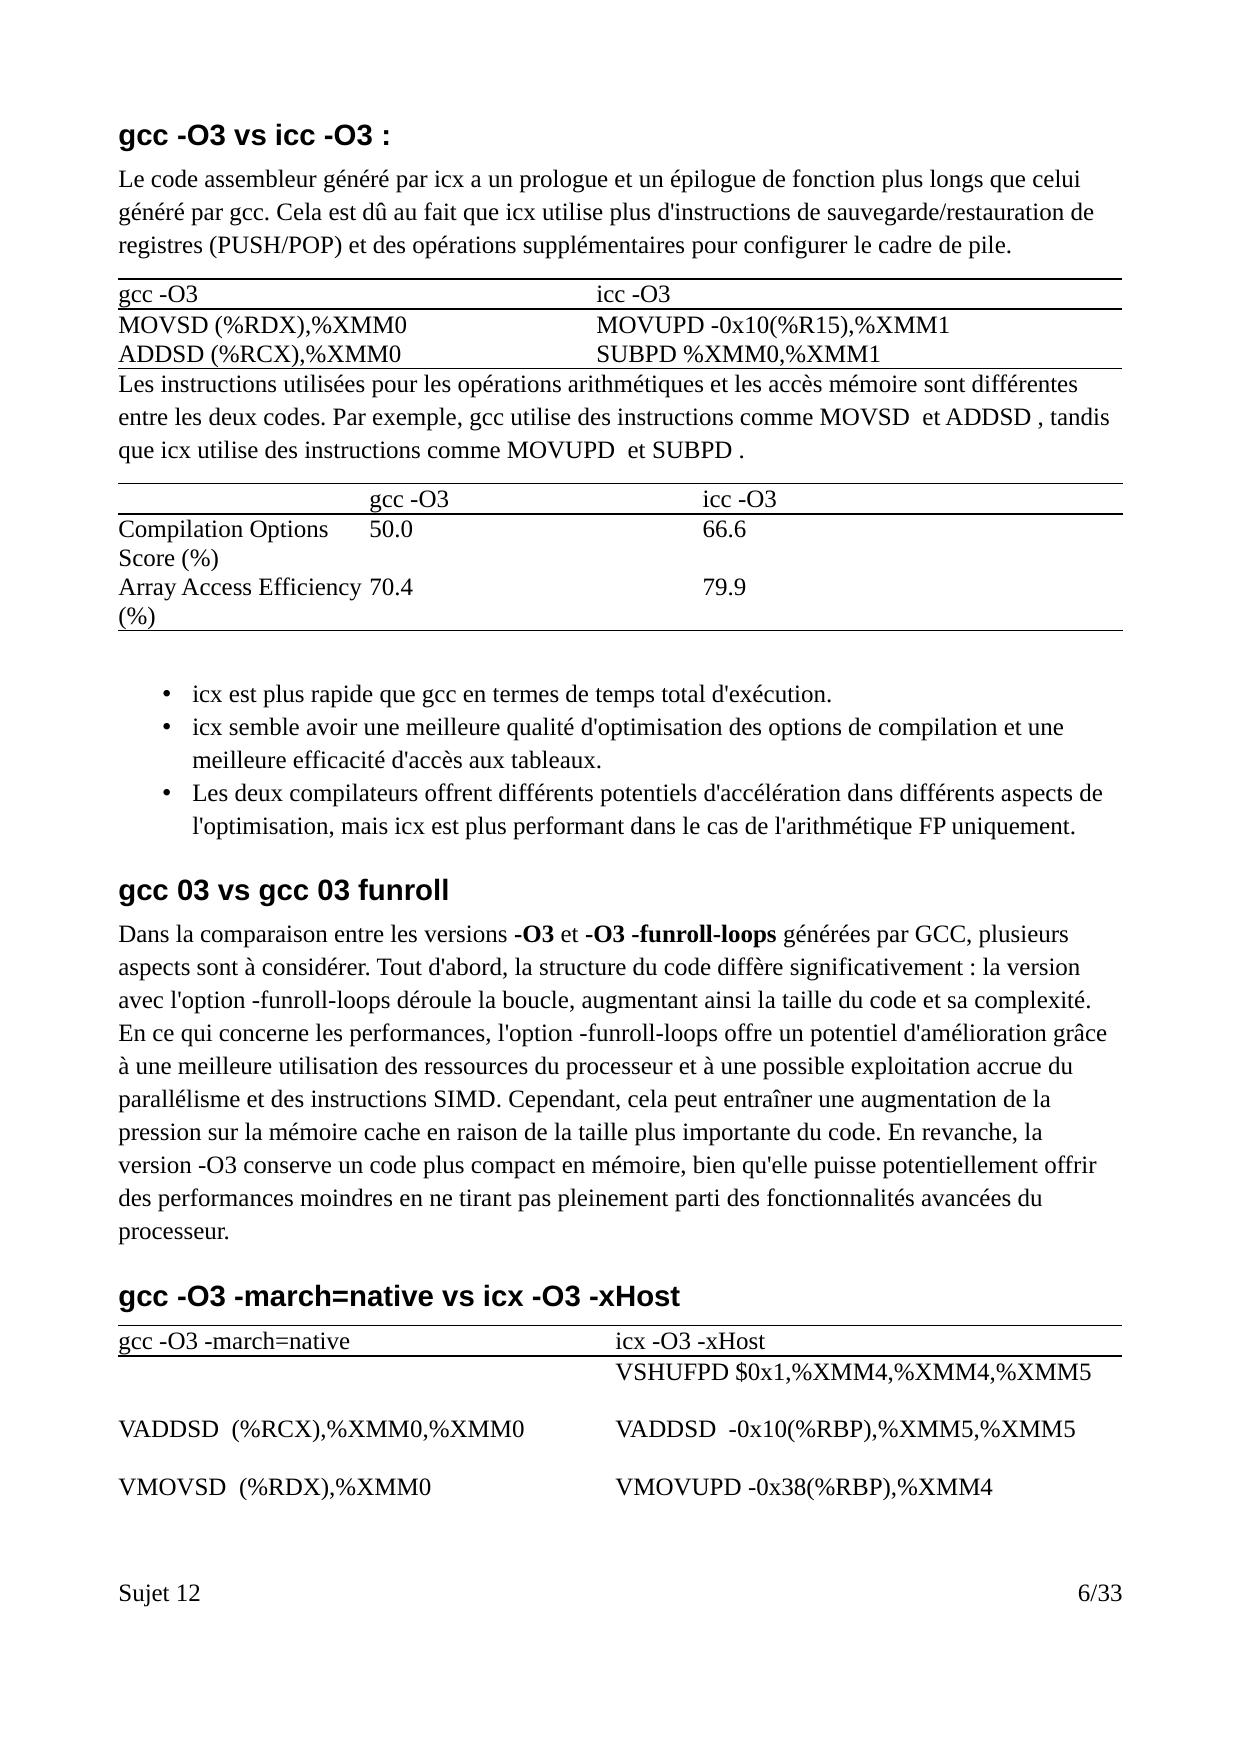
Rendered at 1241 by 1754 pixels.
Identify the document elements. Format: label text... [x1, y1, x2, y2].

list Les deux compilateurs offrent différents potentiels d'accélération dans différents aspects de l'optimisation, mais icx est plus performant dans le cas de l'arithmétique FP uniquement. [162, 778, 1122, 839]
subtitle gcc 03 vs gcc 03 funroll [118, 873, 1122, 907]
list icx est plus rapide que gcc en termes de temps total d'exécution. [162, 679, 1122, 707]
text Dans la comparaison entre les versions -O3 et -O3 -funroll-loops générées par GCC, plusieurs aspects sont à considérer. Tout d'abord, la structure du code diffère significativement : la version avec l'option -funroll-loops déroule la boucle, augmentant ainsi la taille du code et sa complexité. En ce qui concerne les performances, l'option -funroll-loops offre un potentiel d'amélioration grâce à une meilleure utilisation des ressources du processeur et à une possible exploitation accrue du parallélisme et des instructions SIMD. Cependant, cela peut entraîner une augmentation de la pression sur la mémoire cache en raison de la taille plus importante du code. En revanche, la version -O3 conserve un code plus compact en mémoire, bien qu'elle puisse potentiellement offrir des performances moindres en ne tirant pas pleinement parti des fonctionnalités avancées du processeur. [118, 919, 1122, 1245]
table_header icc -O3 [596, 280, 1122, 308]
list icx semble avoir une meilleure qualité d'optimisation des options de compilation et une meilleure efficacité d'accès aux tableaux. [162, 712, 1122, 773]
table_header [118, 484, 369, 513]
table_cell VADDSD -0x10(%RBP),%XMM5,%XMM5 [615, 1414, 1122, 1472]
table_cell VADDSD (%RCX),%XMM0,%XMM0 [118, 1414, 615, 1472]
table_header icc -O3 [703, 484, 1123, 513]
table_header gcc -O3 [118, 280, 596, 308]
table_cell 50.0 [369, 515, 702, 572]
table_cell 79.9 [703, 572, 1123, 629]
table_cell VSHUFPD $0x1,%XMM4,%XMM4,%XMM5 [615, 1357, 1122, 1414]
table_cell VMOVUPD -0x38(%RBP),%XMM4 [615, 1472, 1122, 1529]
subtitle gcc -O3 -march=native vs icx -O3 -xHost [118, 1278, 1122, 1312]
table_header gcc -O3 [369, 484, 702, 513]
table_cell MOVUPD -0x10(%R15),%XMM1 [596, 310, 1122, 339]
table_cell 70.4 [369, 572, 702, 629]
table_header icx -O3 -xHost [615, 1326, 1122, 1355]
table_cell 66.6 [703, 515, 1123, 572]
table_header gcc -O3 -march=native [118, 1326, 615, 1355]
table_cell [118, 1357, 615, 1414]
table_cell ADDSD (%RCX),%XMM0 [118, 339, 596, 367]
text Le code assembleur généré par icx a un prologue et un épilogue de fonction plus longs que celui généré par gcc. Cela est dû au fait que icx utilise plus d'instructions de sauvegarde/restauration de registres (PUSH/POP) et des opérations supplémentaires pour configurer le cadre de pile. [118, 164, 1122, 259]
subtitle gcc -O3 vs icc -O3 : [118, 118, 1122, 152]
table_cell VMOVSD (%RDX),%XMM0 [118, 1472, 615, 1529]
table_cell MOVSD (%RDX),%XMM0 [118, 310, 596, 339]
table_cell Compilation Options Score (%) [118, 515, 369, 572]
table_cell SUBPD %XMM0,%XMM1 [596, 339, 1122, 367]
text Les instructions utilisées pour les opérations arithmétiques et les accès mémoire sont différentes entre les deux codes. Par exemple, gcc utilise des instructions comme MOVSD et ADDSD , tandis que icx utilise des instructions comme MOVUPD et SUBPD . [118, 369, 1122, 464]
table_cell Array Access Efficiency (%) [118, 572, 369, 629]
